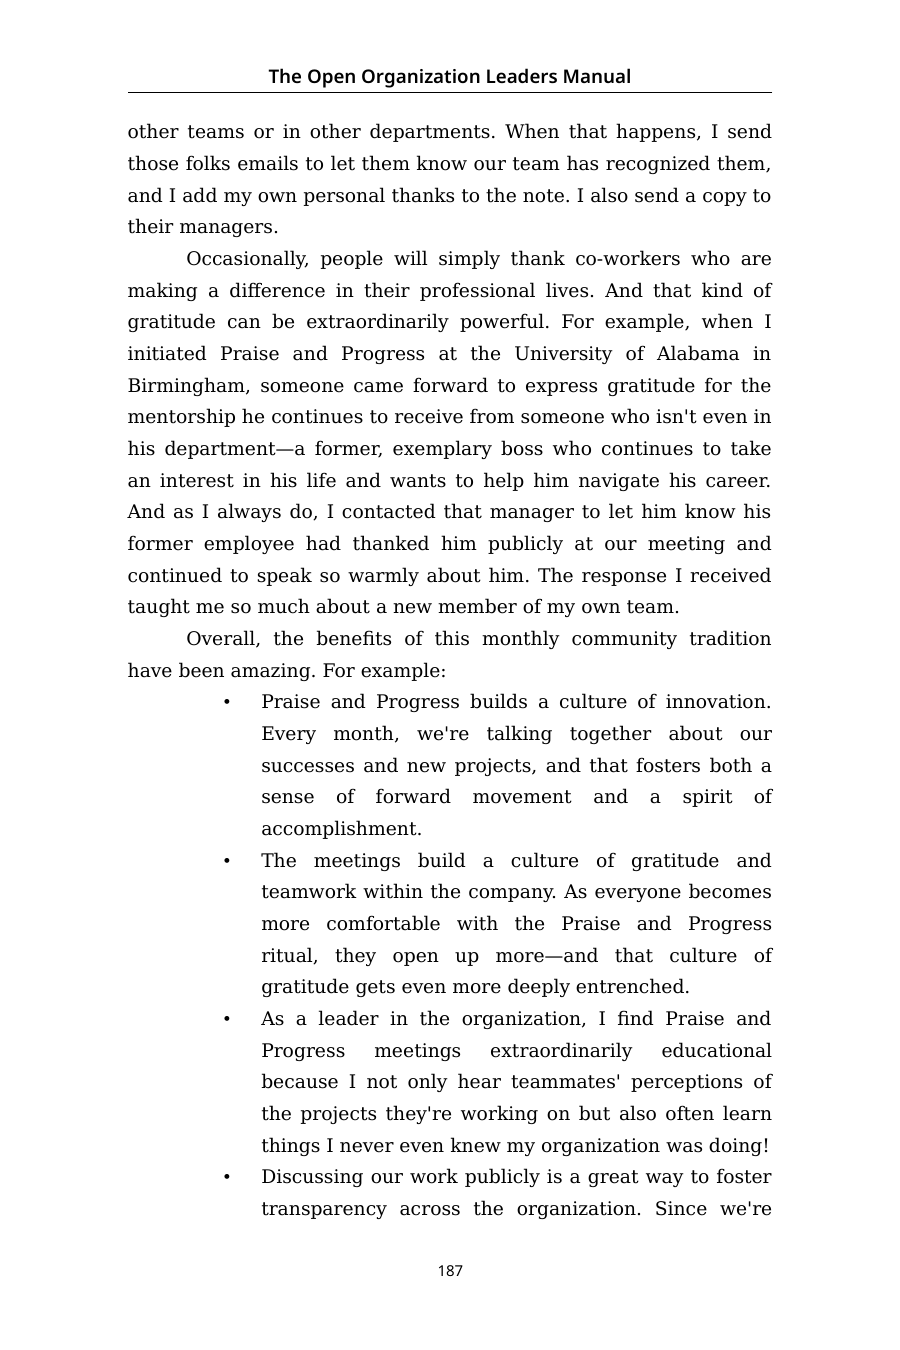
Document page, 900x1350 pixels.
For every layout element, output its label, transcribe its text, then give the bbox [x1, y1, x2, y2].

list Praise and Progress builds a culture of innovation. Every month, we're talking together about our successes and new projects, and that fosters both a sense of forward movement and a spirit of accomplishment. [223, 691, 772, 840]
text Overall, the benefits of this monthly community tradition have been amazing. For example: [127, 628, 772, 682]
list As a leader in the organization, I find Praise and Progress meetings extraordinarily educational because I not only hear teammates' perceptions of the projects they're working on but also often learn things I never even knew my organization was doing! [223, 1008, 772, 1157]
list The meetings build a culture of gratitude and teamwork within the company. As everyone becomes more comfortable with the Praise and Progress ritual, they open up more—and that culture of gratitude gets even more deeply entrenched. [223, 850, 772, 998]
text Occasionally, people will simply thank co-workers who are making a difference in their professional lives. And that kind of gratitude can be extraordinarily powerful. For example, when I initiated Praise and Progress at the University of Alabama in Birmingham, someone came forward to express gratitude for the mentorship he continues to receive from someone who isn't even in his department—a former, exemplary boss who continues to take an interest in his life and wants to help him navigate his career. And as I always do, I contacted that manager to let him know his former employee had thanked him publicly at our meeting and continued to speak so warmly about him. The response I received taught me so much about a new member of my own team. [127, 248, 772, 618]
text other teams or in other departments. When that happens, I send those folks emails to let them know our team has recognized them, and I add my own personal thanks to the note. I also send a copy to their managers. [127, 121, 772, 238]
list Discussing our work publicly is a great way to foster transparency across the organization. Since we're [223, 1166, 772, 1220]
